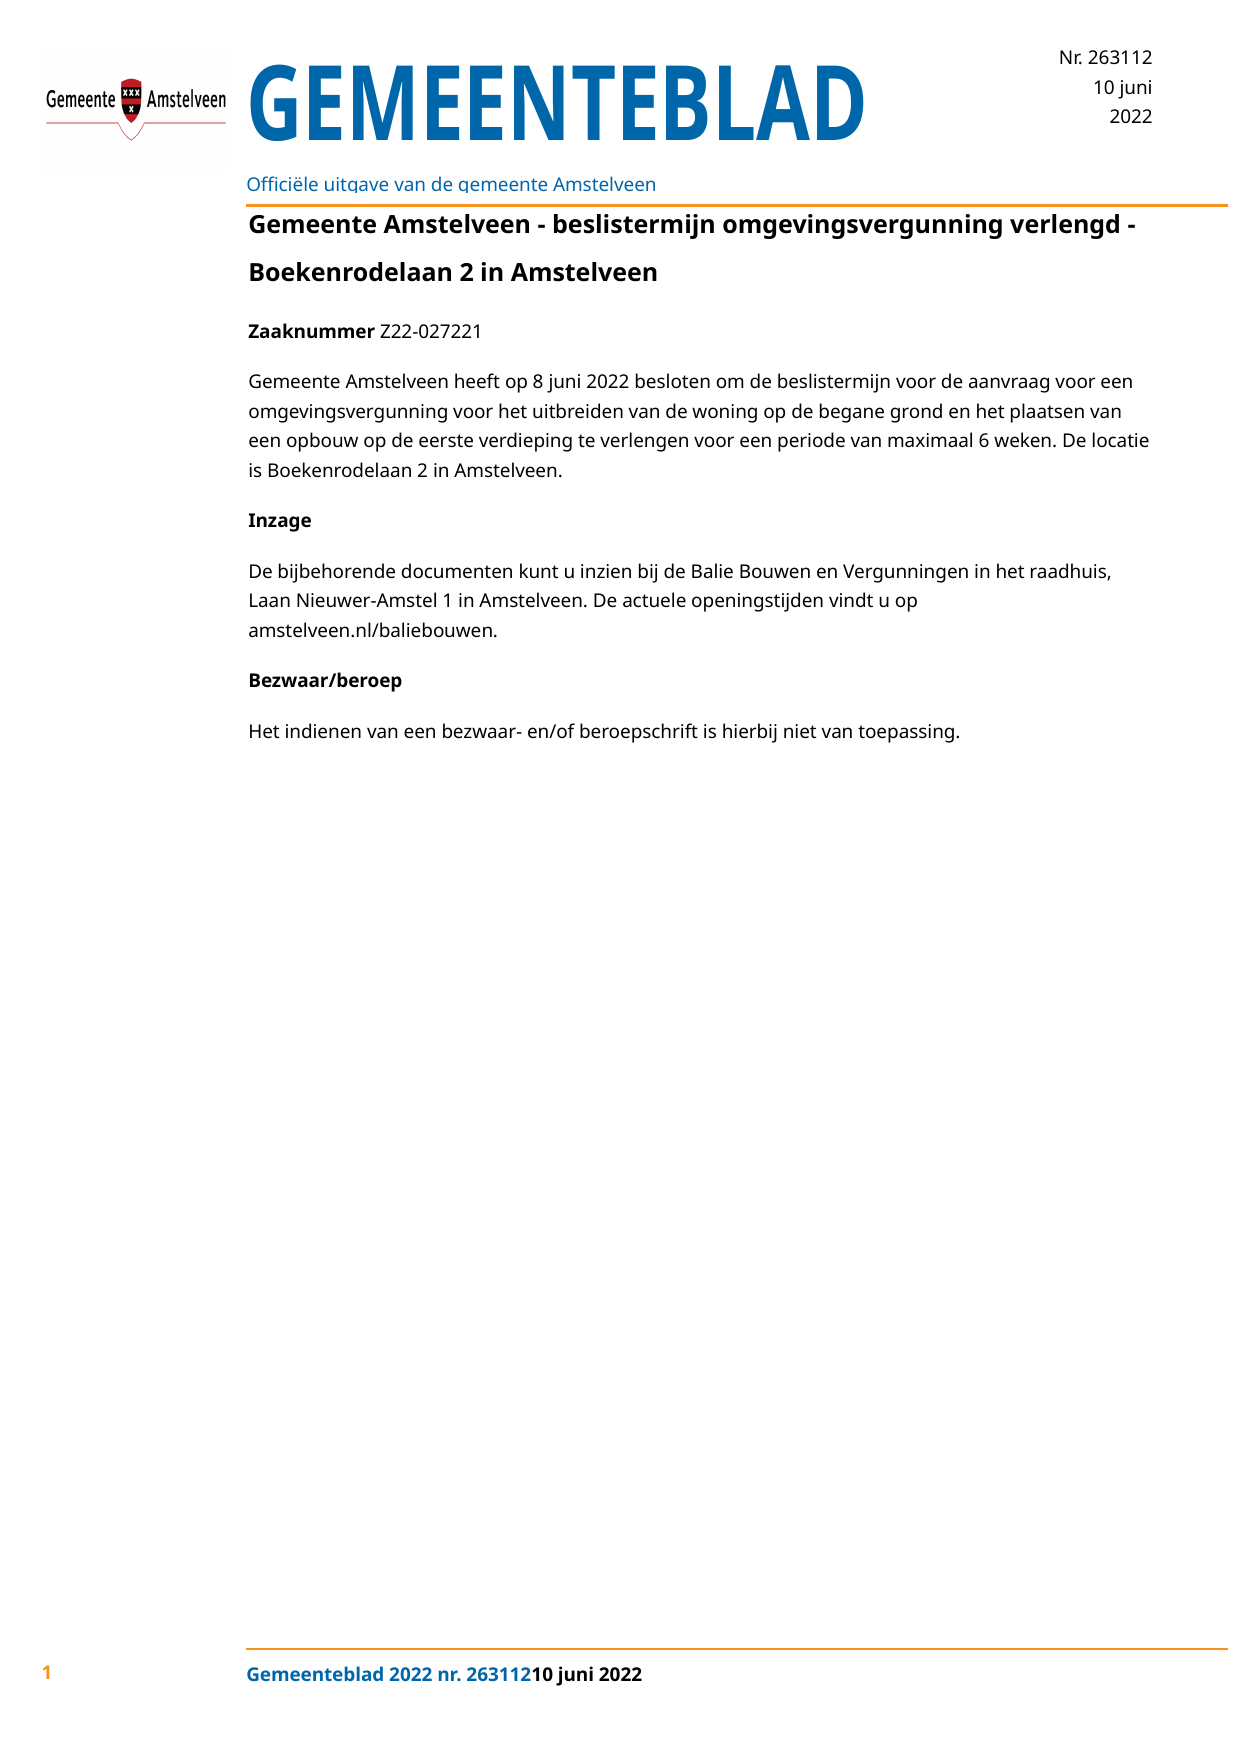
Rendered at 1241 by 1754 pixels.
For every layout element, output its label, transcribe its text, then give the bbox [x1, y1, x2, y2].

text Het indienen van een bezwaar- en/of beroepschrift is hierbij niet van toepassing. [248, 718, 1152, 744]
picture [41, 47, 231, 172]
text Gemeente Amstelveen - beslistermijn omgevingsvergunning verlengd - Boekenrodelaan 2 in Amstelveen [248, 207, 1152, 288]
text Bezwaar/beroep [248, 667, 1152, 693]
text Gemeente Amstelveen heeft op 8 juni 2022 besloten om de beslistermijn voor de aanvraag voor een omgevingsvergunning voor het uitbreiden van de woning op de begane grond en het plaatsen van een opbouw op de eerste verdieping te verlengen voor een periode van maximaal 6 weken. De locatie is Boekenrodelaan 2 in Amstelveen. [248, 368, 1152, 483]
text Inzage [248, 507, 1152, 533]
text Zaaknummer Z22-027221 [248, 318, 1152, 344]
text De bijbehorende documenten kunt u inzien bij de Balie Bouwen en Vergunningen in het raadhuis, Laan Nieuwer-Amstel 1 in Amstelveen. De actuele openingstijden vindt u op amstelveen.nl/baliebouwen. [248, 558, 1152, 643]
